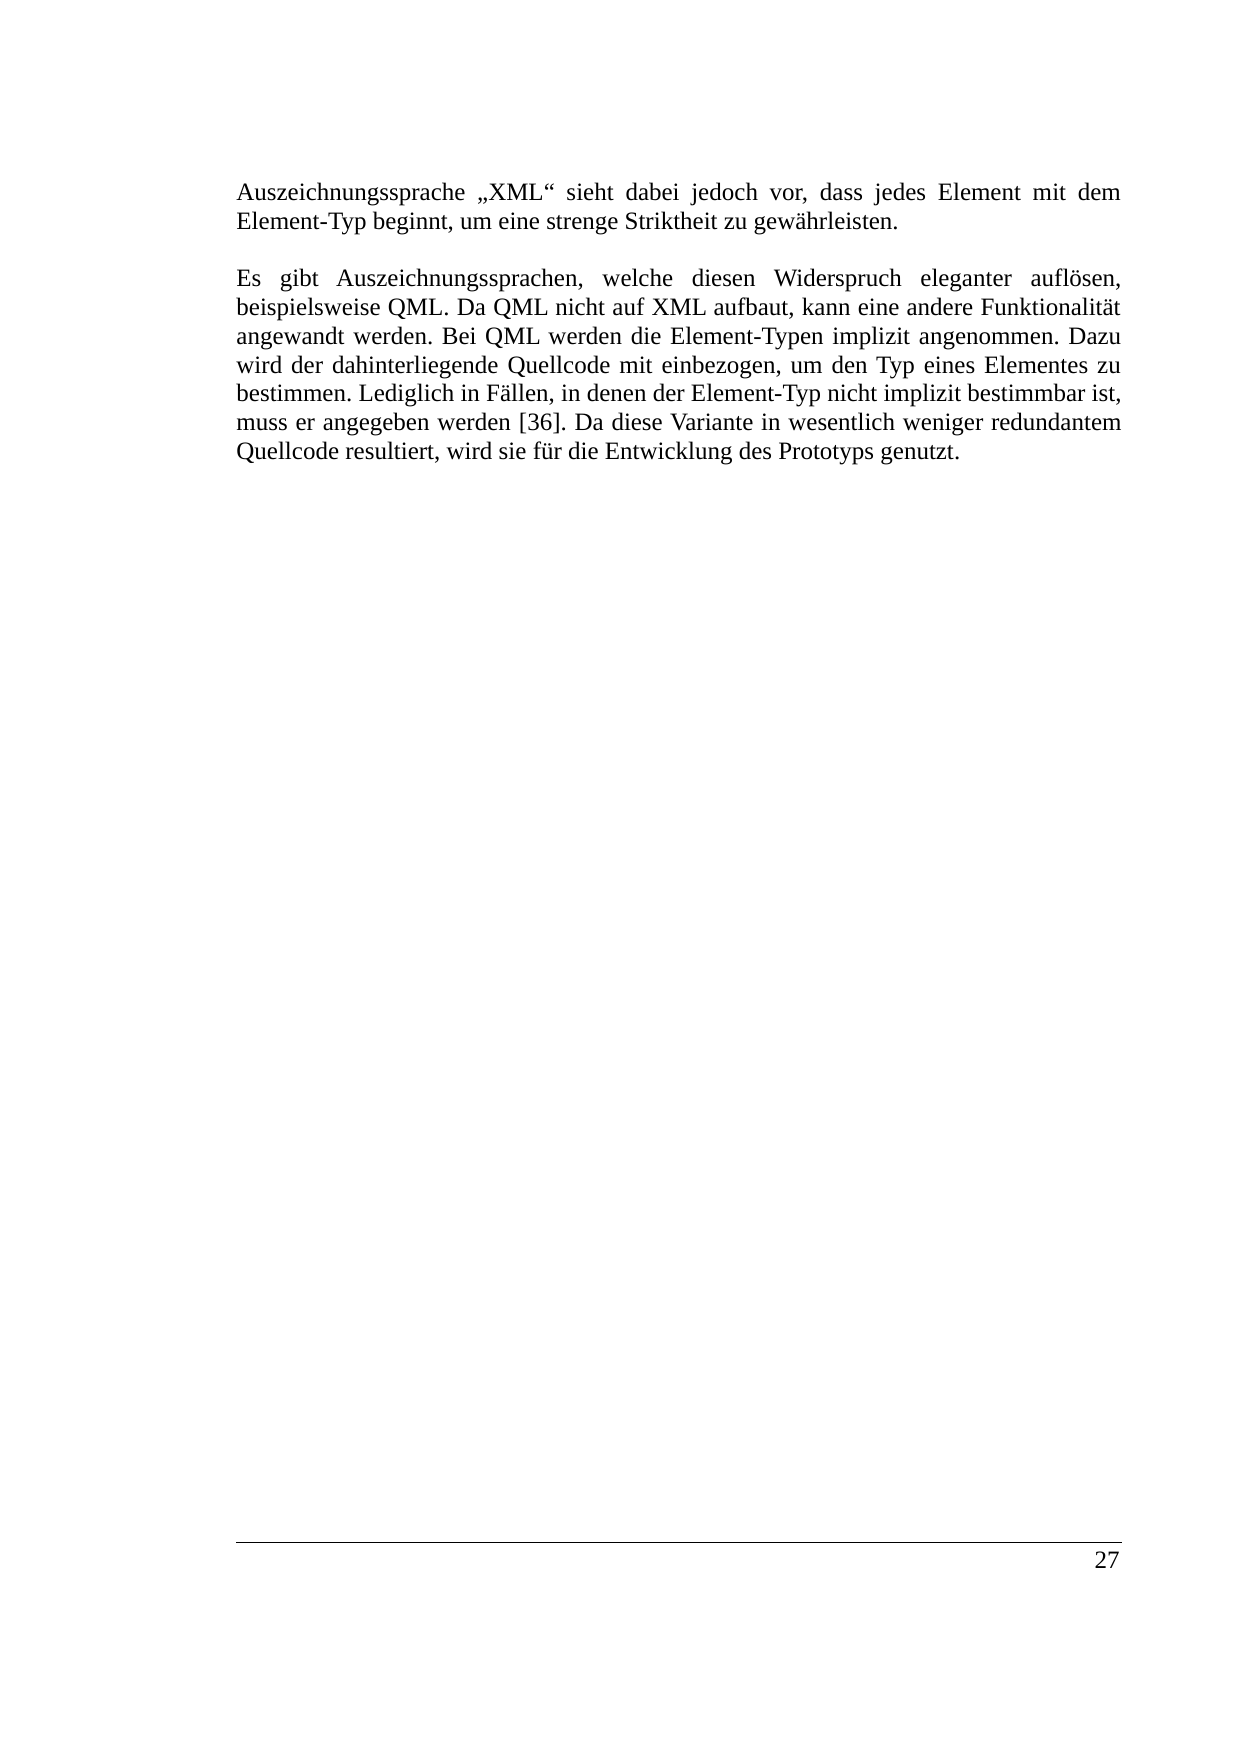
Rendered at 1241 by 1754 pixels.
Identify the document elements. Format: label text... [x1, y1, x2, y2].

text Auszeichnungssprache „XML“ sieht dabei jedoch vor, dass jedes Element mit dem Element-Typ beginnt, um eine strenge Striktheit zu gewährleisten. [236, 177, 1122, 235]
text Es gibt Auszeichnungssprachen, welche diesen Widerspruch eleganter auflösen, beispielsweise QML. Da QML nicht auf XML aufbaut, kann eine andere Funktionalität angewandt werden. Bei QML werden die Element-Typen implizit angenommen. Dazu wird der dahinterliegende Quellcode mit einbezogen, um den Typ eines Elementes zu bestimmen. Lediglich in Fällen, in denen der Element-Typ nicht implizit bestimmbar ist, muss er angegeben werden [36]. Da diese Variante in wesentlich weniger redundantem Quellcode resultiert, wird sie für die Entwicklung des Prototyps genutzt. [236, 263, 1122, 465]
